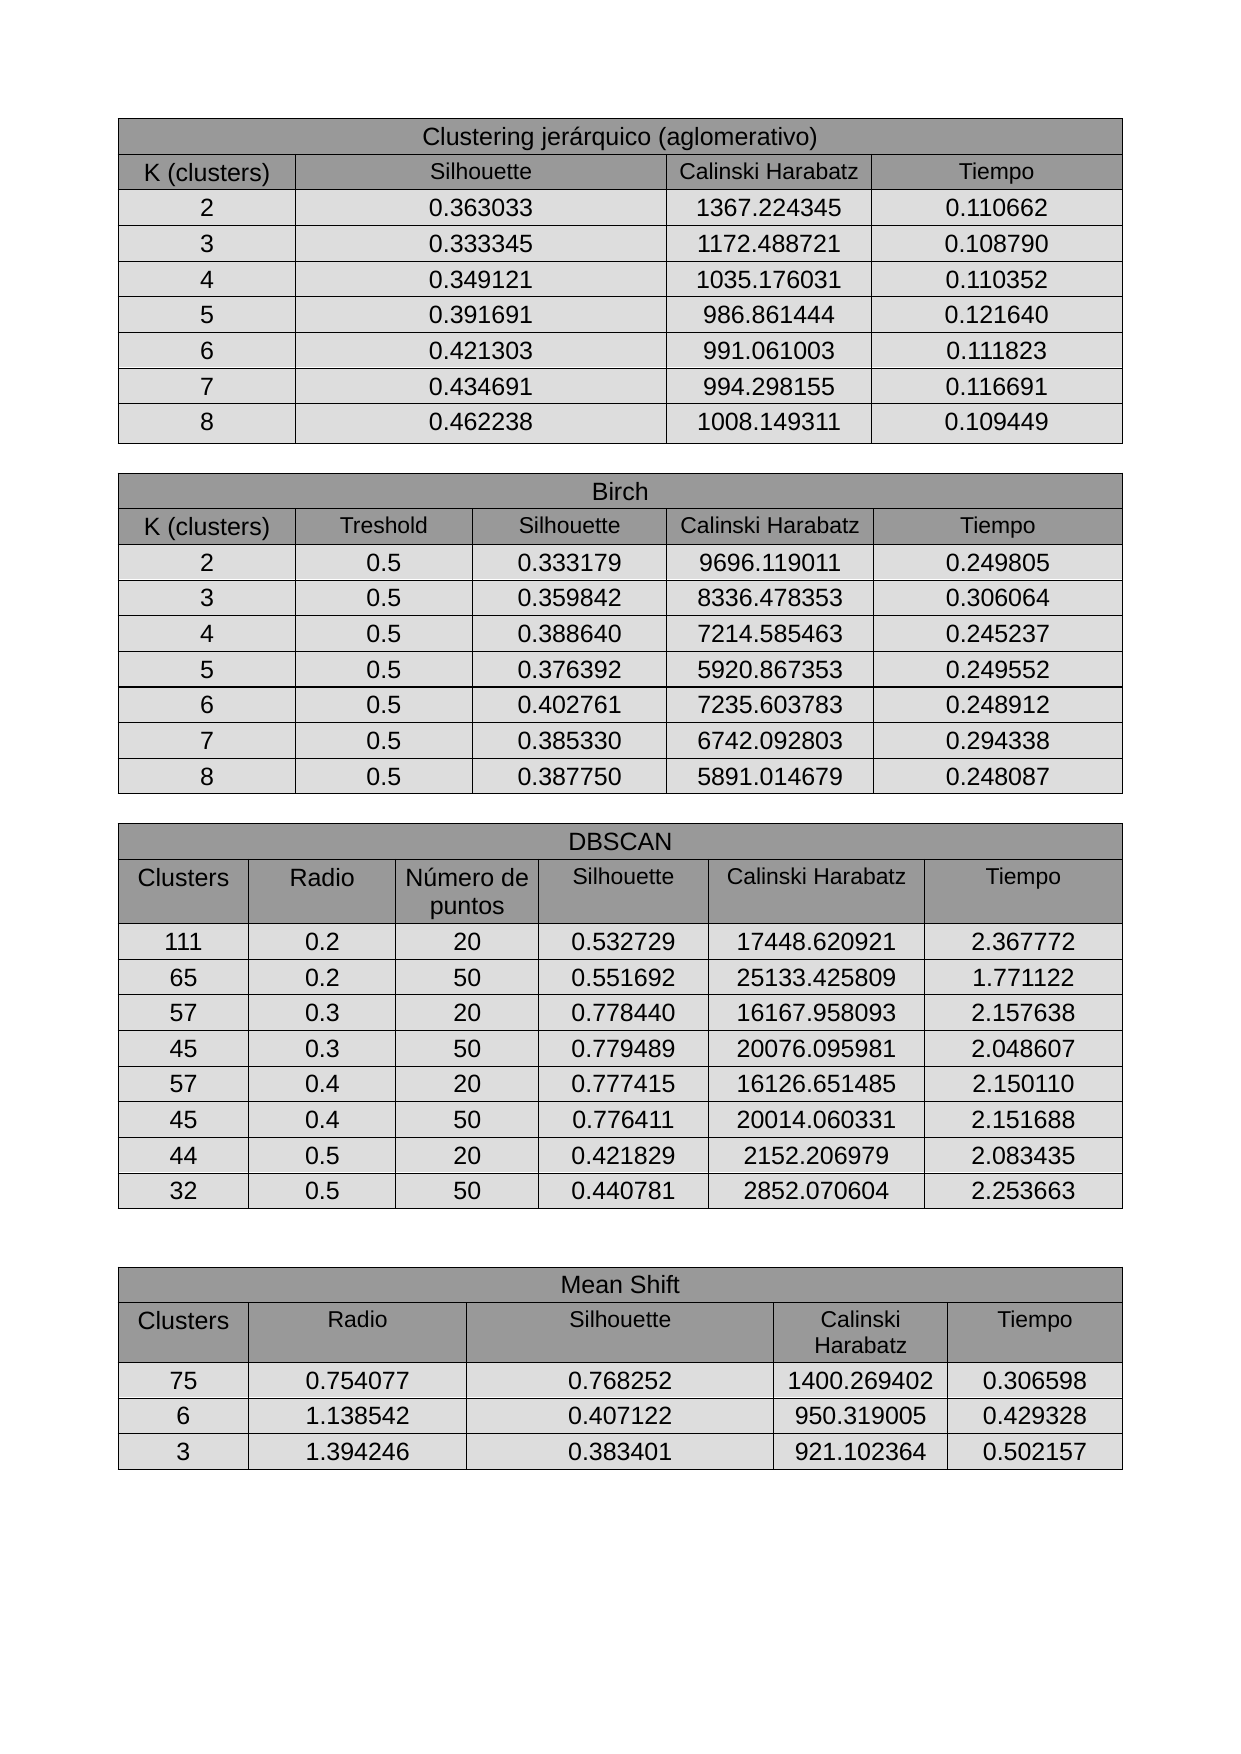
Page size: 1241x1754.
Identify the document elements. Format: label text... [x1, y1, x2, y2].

table_cell 20076.095981 [709, 1031, 924, 1066]
table_cell 0.754077 [249, 1363, 466, 1397]
table_cell 6742.092803 [667, 723, 873, 758]
table_cell 2.150110 [925, 1067, 1122, 1101]
table_cell 2.367772 [925, 924, 1122, 959]
table_cell 0.109449 [872, 404, 1122, 443]
table_cell 0.5 [296, 688, 472, 722]
table_cell Número de puntos [396, 860, 538, 923]
table_header DBSCAN [119, 824, 1122, 859]
table_cell 991.061003 [667, 333, 871, 367]
table_cell 0.306064 [874, 581, 1122, 615]
table_cell 0.363033 [296, 190, 666, 225]
table_cell 0.108790 [872, 226, 1122, 261]
table_cell 50 [396, 960, 538, 994]
table_cell 5891.014679 [667, 759, 873, 793]
table_cell 7214.585463 [667, 616, 873, 651]
table_cell Silhouette [296, 155, 666, 189]
table_header Mean Shift [119, 1268, 1122, 1302]
table_cell 0.249805 [874, 545, 1122, 579]
table_cell Calinski Harabatz [709, 860, 924, 923]
table_cell Calinski Harabatz [667, 509, 873, 544]
table_cell 0.3 [249, 995, 395, 1030]
table_cell 1.394246 [249, 1434, 466, 1469]
table_cell 1035.176031 [667, 262, 871, 296]
table_cell 6 [119, 1399, 248, 1433]
table_cell 17448.620921 [709, 924, 924, 959]
table_cell 0.421829 [539, 1138, 708, 1172]
table_cell 0.532729 [539, 924, 708, 959]
table_cell 0.391691 [296, 297, 666, 332]
table_cell 0.349121 [296, 262, 666, 296]
table_cell 0.5 [296, 545, 472, 579]
table_cell 0.388640 [473, 616, 666, 651]
table_cell 0.111823 [872, 333, 1122, 367]
table_cell 0.5 [296, 581, 472, 615]
table_header Birch [119, 474, 1122, 508]
table_cell 0.359842 [473, 581, 666, 615]
table_cell K (clusters) [119, 509, 295, 544]
table_cell 950.319005 [774, 1399, 947, 1433]
table_cell 0.5 [296, 616, 472, 651]
table_cell 0.777415 [539, 1067, 708, 1101]
table_cell 2 [119, 190, 295, 225]
table_cell 2.151688 [925, 1102, 1122, 1137]
table_cell 921.102364 [774, 1434, 947, 1469]
table_cell 9696.119011 [667, 545, 873, 579]
table_cell 0.2 [249, 924, 395, 959]
table_cell 20 [396, 1138, 538, 1172]
table_cell 2152.206979 [709, 1138, 924, 1172]
table_cell 20014.060331 [709, 1102, 924, 1137]
table_cell 0.4 [249, 1067, 395, 1101]
table_cell 986.861444 [667, 297, 871, 332]
table_cell Tiempo [874, 509, 1122, 544]
table_cell 4 [119, 262, 295, 296]
table_cell Radio [249, 1303, 466, 1362]
table_cell 1.138542 [249, 1399, 466, 1433]
table_cell 20 [396, 995, 538, 1030]
table_cell Calinski Harabatz [774, 1303, 947, 1362]
table_cell 75 [119, 1363, 248, 1397]
table_cell K (clusters) [119, 155, 295, 189]
table_cell 0.776411 [539, 1102, 708, 1137]
table_cell 2.083435 [925, 1138, 1122, 1172]
table_cell 1.771122 [925, 960, 1122, 994]
table_cell 44 [119, 1138, 248, 1172]
table_cell 0.3 [249, 1031, 395, 1066]
table_cell 0.248912 [874, 688, 1122, 722]
table_cell 0.121640 [872, 297, 1122, 332]
table_cell 2.048607 [925, 1031, 1122, 1066]
table_cell 20 [396, 924, 538, 959]
table_cell 3 [119, 1434, 248, 1469]
table_cell 0.402761 [473, 688, 666, 722]
table_cell 16126.651485 [709, 1067, 924, 1101]
table_cell 0.768252 [467, 1363, 773, 1397]
table_cell 8 [119, 404, 295, 443]
table_cell 0.5 [296, 723, 472, 758]
table_header Clustering jerárquico (aglomerativo) [119, 119, 1122, 154]
table_cell 8 [119, 759, 295, 793]
table_cell 0.5 [249, 1174, 395, 1208]
table_cell 0.5 [249, 1138, 395, 1172]
table_cell 994.298155 [667, 369, 871, 403]
table_cell 0.2 [249, 960, 395, 994]
table_cell 0.778440 [539, 995, 708, 1030]
table_cell 2 [119, 545, 295, 579]
table_cell Treshold [296, 509, 472, 544]
table_cell 57 [119, 995, 248, 1030]
table_cell 50 [396, 1102, 538, 1137]
table_cell 50 [396, 1174, 538, 1208]
table_cell 1367.224345 [667, 190, 871, 225]
table_cell 0.407122 [467, 1399, 773, 1433]
table_cell 0.421303 [296, 333, 666, 367]
table_cell 0.385330 [473, 723, 666, 758]
table_cell 0.116691 [872, 369, 1122, 403]
table_cell 0.249552 [874, 652, 1122, 686]
table_cell 0.248087 [874, 759, 1122, 793]
table_cell 0.5 [296, 759, 472, 793]
table_cell 4 [119, 616, 295, 651]
table_cell 111 [119, 924, 248, 959]
table_cell 7 [119, 723, 295, 758]
table_cell 0.306598 [948, 1363, 1122, 1397]
table_cell 45 [119, 1031, 248, 1066]
table_cell Silhouette [467, 1303, 773, 1362]
table_cell 2.157638 [925, 995, 1122, 1030]
table_cell 0.333345 [296, 226, 666, 261]
table_cell 3 [119, 581, 295, 615]
table_cell 6 [119, 688, 295, 722]
table_cell 0.429328 [948, 1399, 1122, 1433]
table_cell Tiempo [872, 155, 1122, 189]
table_cell 0.5 [296, 652, 472, 686]
table_cell Calinski Harabatz [667, 155, 871, 189]
table_cell 32 [119, 1174, 248, 1208]
table_cell Silhouette [473, 509, 666, 544]
table_cell 7 [119, 369, 295, 403]
table_cell 0.333179 [473, 545, 666, 579]
table_cell 0.462238 [296, 404, 666, 443]
table_cell Silhouette [539, 860, 708, 923]
table_cell 45 [119, 1102, 248, 1137]
table_cell 0.245237 [874, 616, 1122, 651]
table_cell 0.383401 [467, 1434, 773, 1469]
table_cell 0.110352 [872, 262, 1122, 296]
table_cell Tiempo [948, 1303, 1122, 1362]
table_cell Clusters [119, 1303, 248, 1362]
table_cell 8336.478353 [667, 581, 873, 615]
table_cell Radio [249, 860, 395, 923]
table_cell 0.779489 [539, 1031, 708, 1066]
table_cell 0.387750 [473, 759, 666, 793]
table_cell 7235.603783 [667, 688, 873, 722]
table_cell 1400.269402 [774, 1363, 947, 1397]
table_cell 3 [119, 226, 295, 261]
table_cell 6 [119, 333, 295, 367]
table_cell 25133.425809 [709, 960, 924, 994]
table_cell 20 [396, 1067, 538, 1101]
table_cell 0.376392 [473, 652, 666, 686]
table_cell 0.294338 [874, 723, 1122, 758]
table_cell 0.110662 [872, 190, 1122, 225]
table_cell 0.502157 [948, 1434, 1122, 1469]
table_cell 5 [119, 652, 295, 686]
table_cell Tiempo [925, 860, 1122, 923]
table_cell 57 [119, 1067, 248, 1101]
table_cell 0.551692 [539, 960, 708, 994]
table_cell 0.4 [249, 1102, 395, 1137]
table_cell 16167.958093 [709, 995, 924, 1030]
table_cell 0.440781 [539, 1174, 708, 1208]
table_cell 50 [396, 1031, 538, 1066]
table_cell 5 [119, 297, 295, 332]
table_cell 1008.149311 [667, 404, 871, 443]
table_cell 2852.070604 [709, 1174, 924, 1208]
table_cell 0.434691 [296, 369, 666, 403]
table_cell 2.253663 [925, 1174, 1122, 1208]
table_cell 5920.867353 [667, 652, 873, 686]
table_cell 1172.488721 [667, 226, 871, 261]
table_cell Clusters [119, 860, 248, 923]
table_cell 65 [119, 960, 248, 994]
